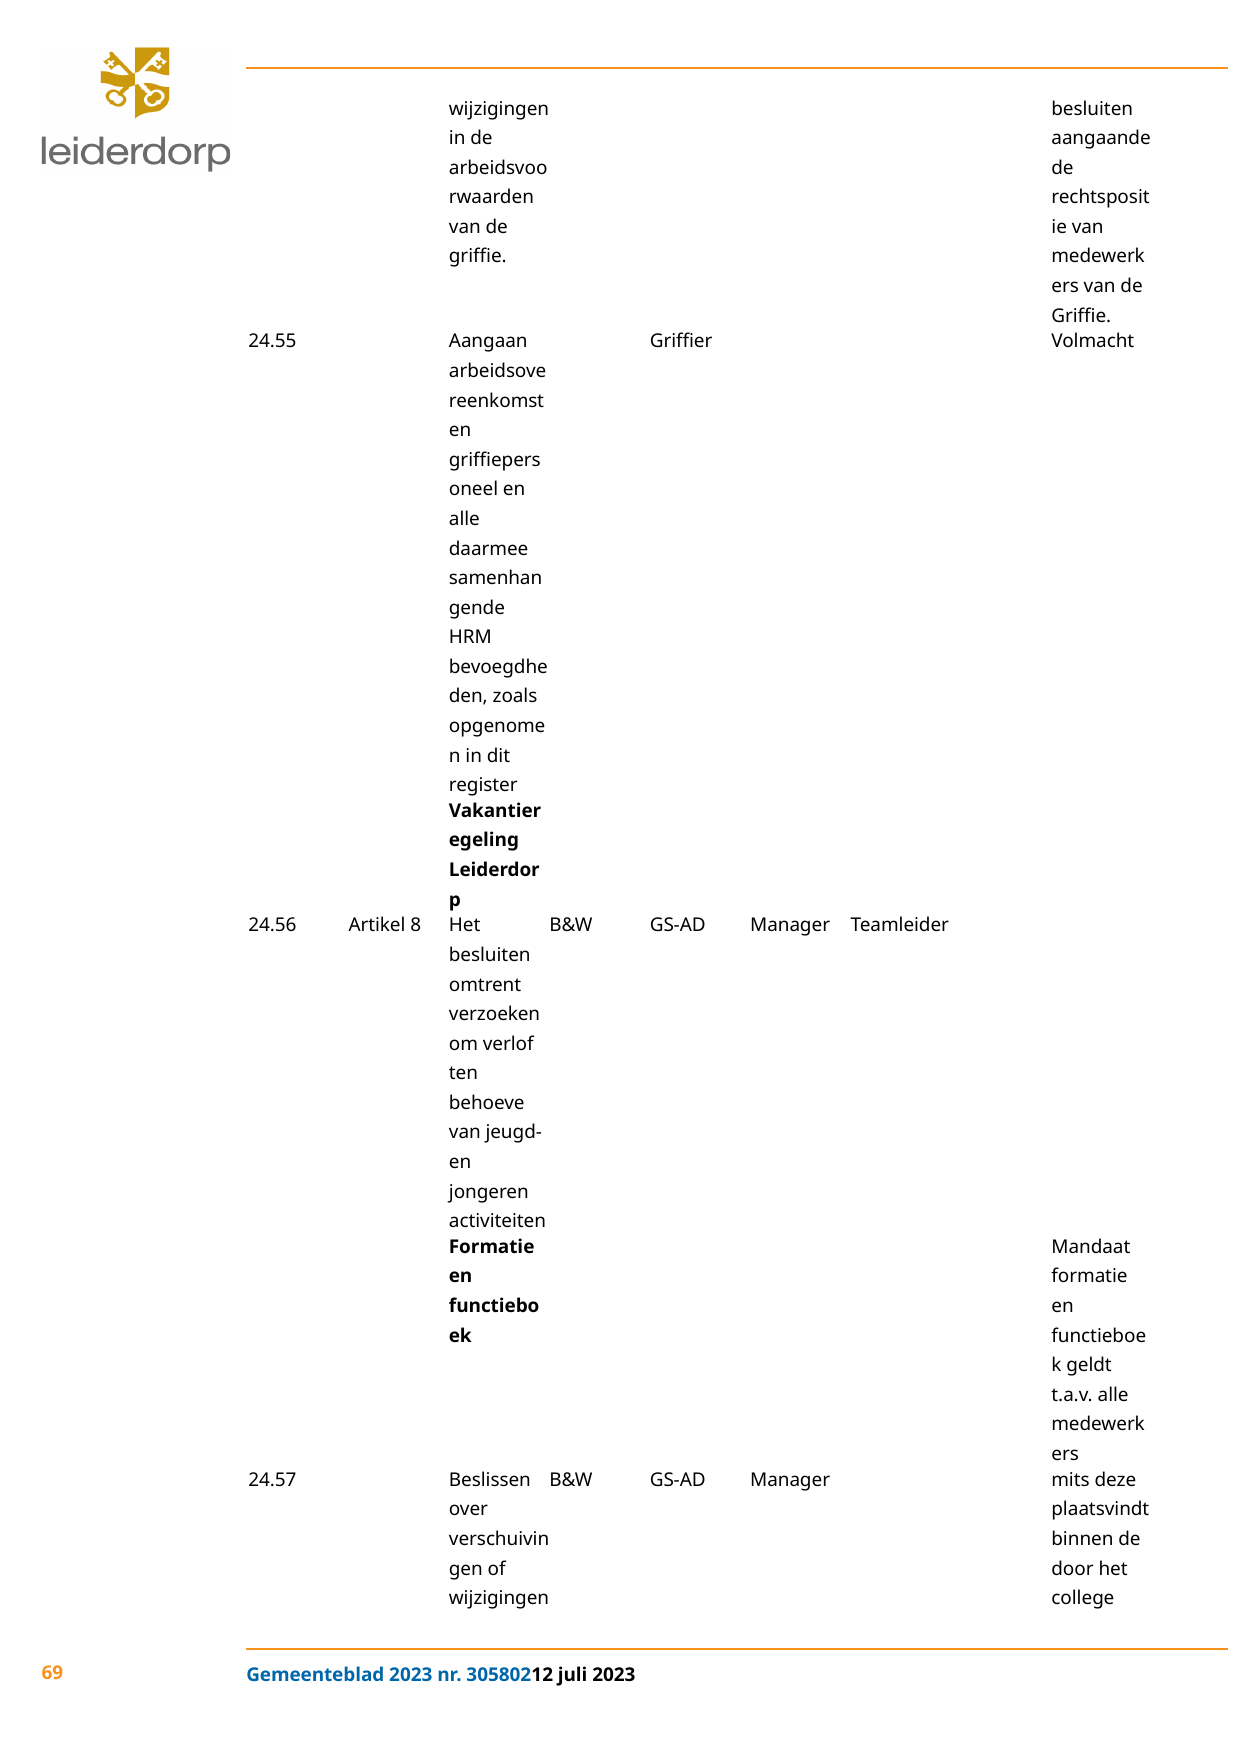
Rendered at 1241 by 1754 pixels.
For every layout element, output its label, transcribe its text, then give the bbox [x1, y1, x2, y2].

table_cell [1051, 912, 1152, 1233]
table_cell [951, 912, 1051, 1233]
table_cell Griffier [650, 328, 750, 797]
table_cell [348, 1233, 449, 1466]
table_cell B&W [549, 912, 649, 1233]
table_cell wijzigingen in de arbeidsvoorwaarden van de griffie. [449, 95, 549, 328]
table_cell [850, 1233, 951, 1466]
table_cell Mandaat formatie en functieboek geldt t.a.v. alle medewerkers [1051, 1233, 1152, 1466]
table_cell [348, 95, 449, 328]
table_cell 24.55 [248, 328, 348, 797]
table_cell [951, 95, 1051, 328]
table_cell [248, 95, 348, 328]
table_cell [549, 797, 649, 912]
table_cell [549, 1233, 649, 1466]
table_cell [650, 1233, 750, 1466]
picture [41, 47, 231, 172]
table_cell [348, 1466, 449, 1610]
table_cell [951, 797, 1051, 912]
table_cell Manager [750, 1466, 850, 1610]
table_cell [650, 95, 750, 328]
table_cell GS-AD [650, 912, 750, 1233]
table_cell [850, 95, 951, 328]
table_cell besluiten aangaande de rechtspositie van medewerkers van de Griffie. [1051, 95, 1152, 328]
table_cell mits deze plaatsvindt binnen de door het college [1051, 1466, 1152, 1610]
table_cell [750, 797, 850, 912]
table_cell [549, 328, 649, 797]
table_cell [348, 797, 449, 912]
table_cell Teamleider [850, 912, 951, 1233]
table_cell [951, 328, 1051, 797]
table_cell [750, 1233, 850, 1466]
table_cell [850, 328, 951, 797]
table_cell B&W [549, 1466, 649, 1610]
table_cell Aangaan arbeidsovereenkomsten griffiepersoneel en alle daarmee samenhangende HRM bevoegdheden, zoals opgenomen in dit register [449, 328, 549, 797]
table_cell [850, 797, 951, 912]
table_cell Artikel 8 [348, 912, 449, 1233]
table_cell [650, 797, 750, 912]
table_cell Vakantieregeling Leiderdorp [449, 797, 549, 912]
table_cell [951, 1466, 1051, 1610]
table_cell [248, 797, 348, 912]
table_cell [348, 328, 449, 797]
table_cell [750, 328, 850, 797]
table_cell Volmacht [1051, 328, 1152, 797]
table_cell Manager [750, 912, 850, 1233]
table_cell Het besluiten omtrent verzoeken om verlof ten behoeve van jeugd- en jongeren activiteiten [449, 912, 549, 1233]
table_cell Formatie en functieboek [449, 1233, 549, 1466]
table_cell [1051, 797, 1152, 912]
table_cell Beslissen over verschuivingen of wijzigingen [449, 1466, 549, 1610]
table_cell GS-AD [650, 1466, 750, 1610]
table_cell [248, 1233, 348, 1466]
table_cell 24.57 [248, 1466, 348, 1610]
table_cell [750, 95, 850, 328]
table_cell [549, 95, 649, 328]
table_cell 24.56 [248, 912, 348, 1233]
table_cell [850, 1466, 951, 1610]
table_cell [951, 1233, 1051, 1466]
